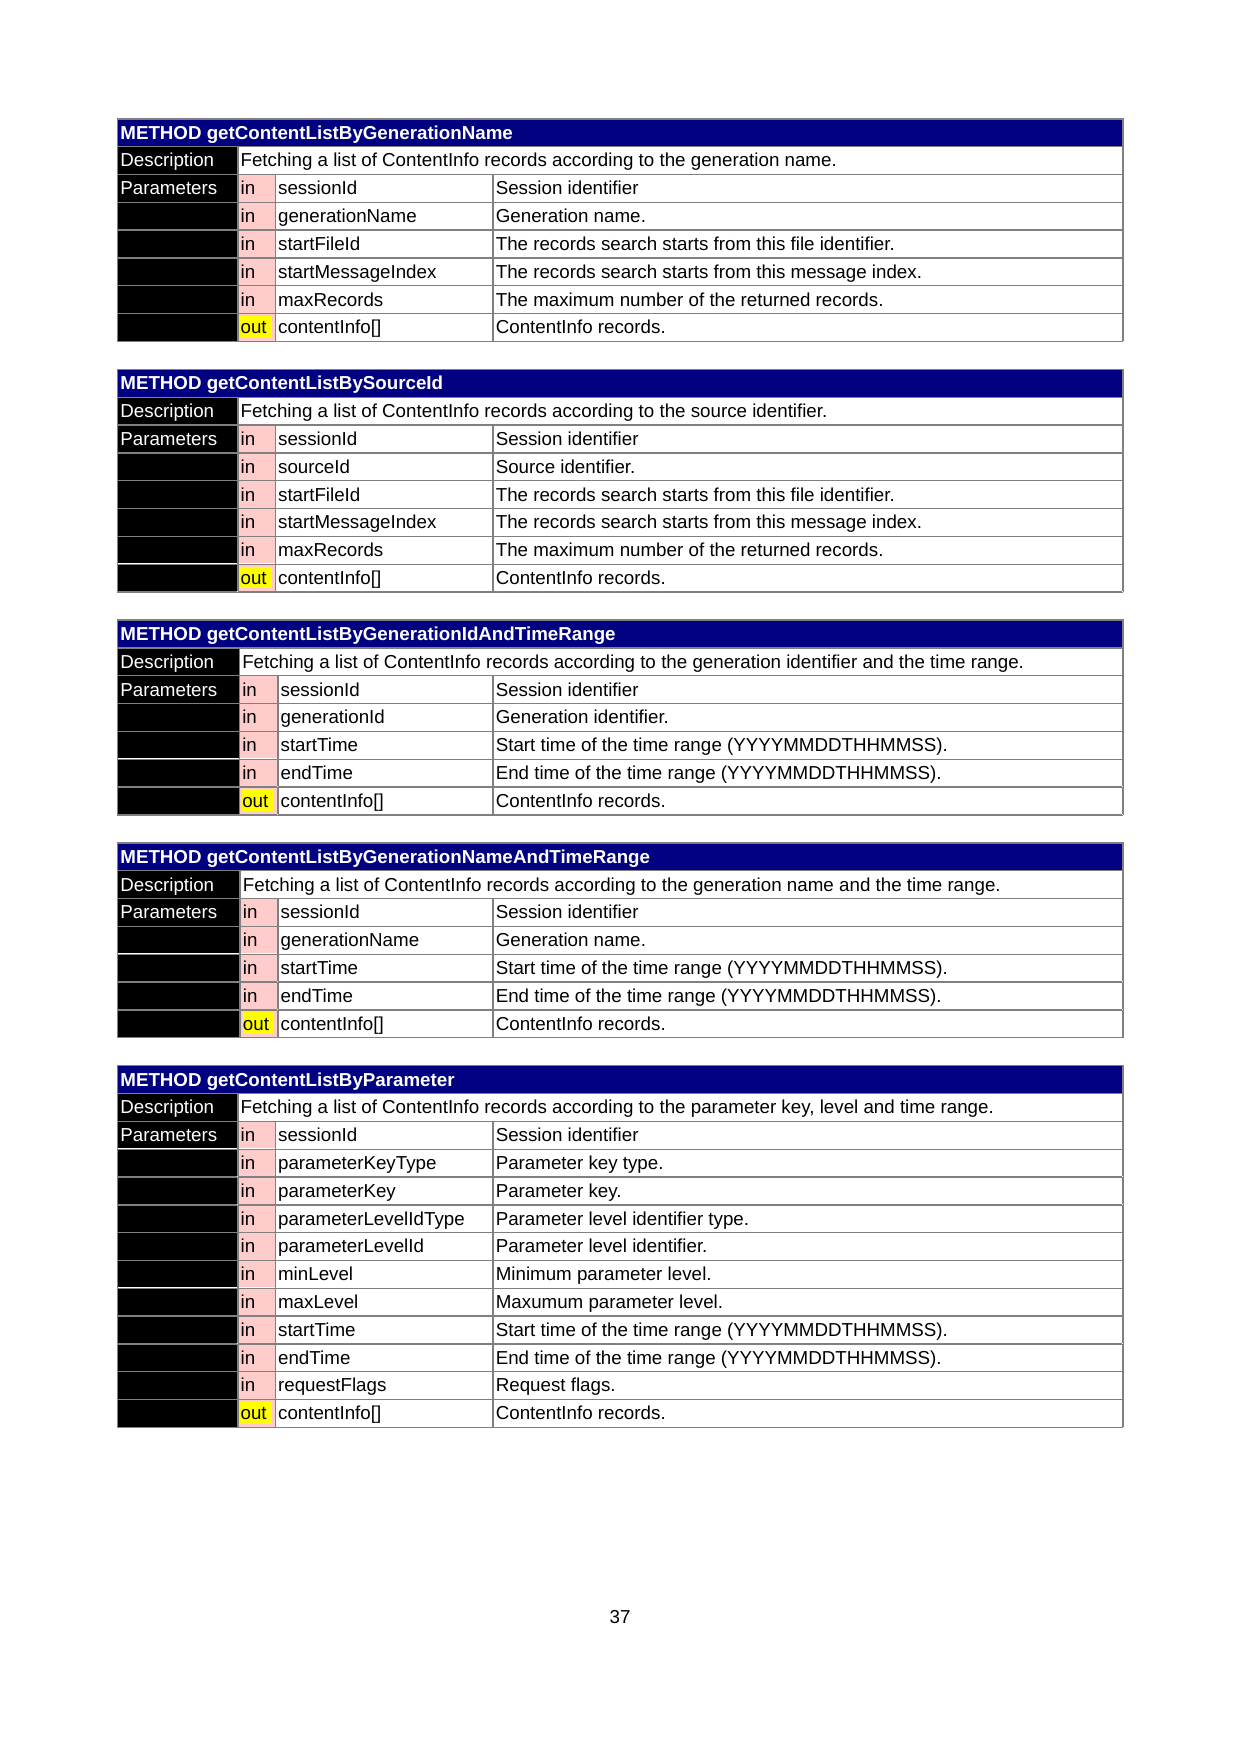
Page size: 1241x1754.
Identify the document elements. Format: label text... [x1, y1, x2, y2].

table_cell in [239, 481, 275, 508]
table_cell parameterLevelIdType [276, 1206, 492, 1232]
table_cell contentInfo[] [276, 565, 492, 591]
table_cell [118, 509, 237, 536]
table_header METHOD getContentListByGenerationIdAndTimeRange [118, 621, 1122, 647]
table_cell Parameters [118, 426, 237, 452]
table_cell Maxumum parameter level. [494, 1289, 1122, 1315]
table_cell in [239, 426, 275, 452]
table_cell The records search starts from this message index. [494, 509, 1122, 536]
table_cell [118, 760, 239, 786]
table_cell [118, 203, 237, 229]
table_cell [118, 983, 239, 1009]
table_cell [118, 955, 239, 981]
table_cell sessionId [279, 899, 492, 926]
table_cell [118, 537, 237, 563]
table_cell Minimum parameter level. [494, 1261, 1122, 1287]
table_cell [118, 314, 237, 341]
table_cell [118, 704, 239, 731]
table_cell startFileId [276, 231, 492, 257]
table_cell out [241, 1011, 277, 1037]
table_cell sourceId [276, 454, 492, 480]
table_cell End time of the time range (YYYYMMDDTHHMMSS). [494, 983, 1122, 1009]
table_cell [118, 1317, 237, 1343]
table_cell Start time of the time range (YYYYMMDDTHHMMSS). [494, 732, 1122, 758]
table_cell The maximum number of the returned records. [494, 286, 1122, 313]
table_cell [118, 732, 239, 758]
table_cell Generation name. [494, 203, 1122, 229]
table_cell maxRecords [276, 537, 492, 563]
table_cell in [239, 203, 275, 229]
table_cell Source identifier. [494, 454, 1122, 480]
table_cell ContentInfo records. [494, 1400, 1122, 1427]
table_cell [118, 231, 237, 257]
table_cell Generation identifier. [494, 704, 1122, 731]
table_cell contentInfo[] [279, 1011, 492, 1037]
table_header METHOD getContentListByParameter [118, 1066, 1122, 1093]
table_cell in [239, 231, 275, 257]
table_cell sessionId [276, 175, 492, 202]
table_cell Parameters [118, 1122, 237, 1148]
table_cell out [240, 788, 277, 814]
table_cell in [239, 1289, 275, 1315]
table_cell endTime [279, 983, 492, 1009]
table_cell in [239, 509, 275, 536]
table_cell in [239, 1122, 275, 1148]
table_cell in [239, 1345, 275, 1371]
table_cell [118, 1150, 237, 1176]
table_cell [118, 286, 237, 313]
table_cell parameterKeyType [276, 1150, 492, 1176]
table_cell in [239, 259, 275, 285]
table_cell Fetching a list of ContentInfo records according to the generation name and the time range. [241, 871, 1122, 898]
table_cell requestFlags [276, 1372, 492, 1399]
table_cell generationName [279, 927, 492, 953]
table_cell Parameters [118, 676, 239, 703]
table_cell [118, 1261, 237, 1287]
table_cell startMessageIndex [276, 509, 492, 536]
table_cell in [239, 454, 275, 480]
table_cell maxLevel [276, 1289, 492, 1315]
table_cell End time of the time range (YYYYMMDDTHHMMSS). [494, 1345, 1122, 1371]
table_cell [118, 788, 239, 814]
table_cell Session identifier [494, 426, 1122, 452]
table_cell Fetching a list of ContentInfo records according to the source identifier. [239, 398, 1122, 424]
table_cell in [239, 1317, 275, 1343]
table_cell Session identifier [494, 175, 1122, 202]
table_cell The records search starts from this file identifier. [494, 481, 1122, 508]
table_cell [118, 454, 237, 480]
table_cell ContentInfo records. [494, 565, 1122, 591]
table_cell Session identifier [494, 676, 1122, 703]
table_cell in [239, 1206, 275, 1232]
table_cell maxRecords [276, 286, 492, 313]
table_cell [118, 1206, 237, 1232]
table_cell sessionId [276, 426, 492, 452]
table_cell Description [118, 398, 237, 424]
table_cell [118, 481, 237, 508]
table_cell The maximum number of the returned records. [494, 537, 1122, 563]
table_cell ContentInfo records. [494, 788, 1122, 814]
table_cell Description [118, 871, 239, 898]
table_cell [118, 1011, 239, 1037]
table_cell The records search starts from this file identifier. [494, 231, 1122, 257]
table_cell [118, 1345, 237, 1371]
table_cell in [239, 1150, 275, 1176]
table_cell in [241, 899, 277, 926]
table_cell Description [118, 1094, 237, 1121]
table_cell contentInfo[] [276, 314, 492, 341]
table_cell [118, 1400, 237, 1427]
table_cell Description [118, 649, 239, 675]
table_cell out [239, 1400, 275, 1427]
table_cell ContentInfo records. [494, 314, 1122, 341]
table_cell contentInfo[] [276, 1400, 492, 1427]
table_cell contentInfo[] [279, 788, 492, 814]
table_cell [118, 259, 237, 285]
table_header METHOD getContentListByGenerationName [118, 120, 1122, 146]
table_header METHOD getContentListByGenerationNameAndTimeRange [118, 844, 1122, 870]
table_cell [118, 1233, 237, 1260]
table_cell Fetching a list of ContentInfo records according to the generation name. [239, 147, 1122, 174]
table_cell out [239, 565, 275, 591]
table_cell The records search starts from this message index. [494, 259, 1122, 285]
table_cell Parameter key. [494, 1178, 1122, 1204]
table_cell Description [118, 147, 237, 174]
table_cell in [239, 175, 275, 202]
table_cell generationId [279, 704, 492, 731]
table_cell in [240, 676, 277, 703]
table_cell startTime [276, 1317, 492, 1343]
table_cell in [239, 1372, 275, 1399]
table_header METHOD getContentListBySourceId [118, 370, 1122, 397]
table_cell endTime [276, 1345, 492, 1371]
table_cell [118, 1289, 237, 1315]
table_cell startTime [279, 732, 492, 758]
table_cell generationName [276, 203, 492, 229]
table_cell startMessageIndex [276, 259, 492, 285]
table_cell [118, 1178, 237, 1204]
table_cell [118, 565, 237, 591]
table_cell ContentInfo records. [494, 1011, 1122, 1037]
table_cell startTime [279, 955, 492, 981]
table_cell Request flags. [494, 1372, 1122, 1399]
table_cell [118, 1372, 237, 1399]
table_cell Parameter level identifier type. [494, 1206, 1122, 1232]
table_cell in [240, 760, 277, 786]
table_cell Session identifier [494, 899, 1122, 926]
table_cell parameterLevelId [276, 1233, 492, 1260]
table_cell sessionId [276, 1122, 492, 1148]
table_cell Parameters [118, 899, 239, 926]
table_cell in [241, 983, 277, 1009]
table_cell in [239, 1261, 275, 1287]
table_cell in [239, 1233, 275, 1260]
table_cell parameterKey [276, 1178, 492, 1204]
table_cell out [239, 314, 275, 341]
table_cell startFileId [276, 481, 492, 508]
table_cell endTime [279, 760, 492, 786]
table_cell Generation name. [494, 927, 1122, 953]
table_cell [118, 927, 239, 953]
table_cell in [241, 927, 277, 953]
table_cell in [239, 537, 275, 563]
table_cell Start time of the time range (YYYYMMDDTHHMMSS). [494, 955, 1122, 981]
table_cell Session identifier [494, 1122, 1122, 1148]
table_cell in [240, 704, 277, 731]
table_cell in [240, 732, 277, 758]
table_cell Fetching a list of ContentInfo records according to the parameter key, level and time range. [239, 1094, 1122, 1121]
table_cell in [239, 1178, 275, 1204]
table_cell Parameter key type. [494, 1150, 1122, 1176]
table_cell minLevel [276, 1261, 492, 1287]
table_cell Parameter level identifier. [494, 1233, 1122, 1260]
table_cell in [241, 955, 277, 981]
table_cell Parameters [118, 175, 237, 202]
table_cell in [239, 286, 275, 313]
table_cell sessionId [279, 676, 492, 703]
table_cell End time of the time range (YYYYMMDDTHHMMSS). [494, 760, 1122, 786]
table_cell Start time of the time range (YYYYMMDDTHHMMSS). [494, 1317, 1122, 1343]
table_cell Fetching a list of ContentInfo records according to the generation identifier and the time range. [240, 649, 1122, 675]
